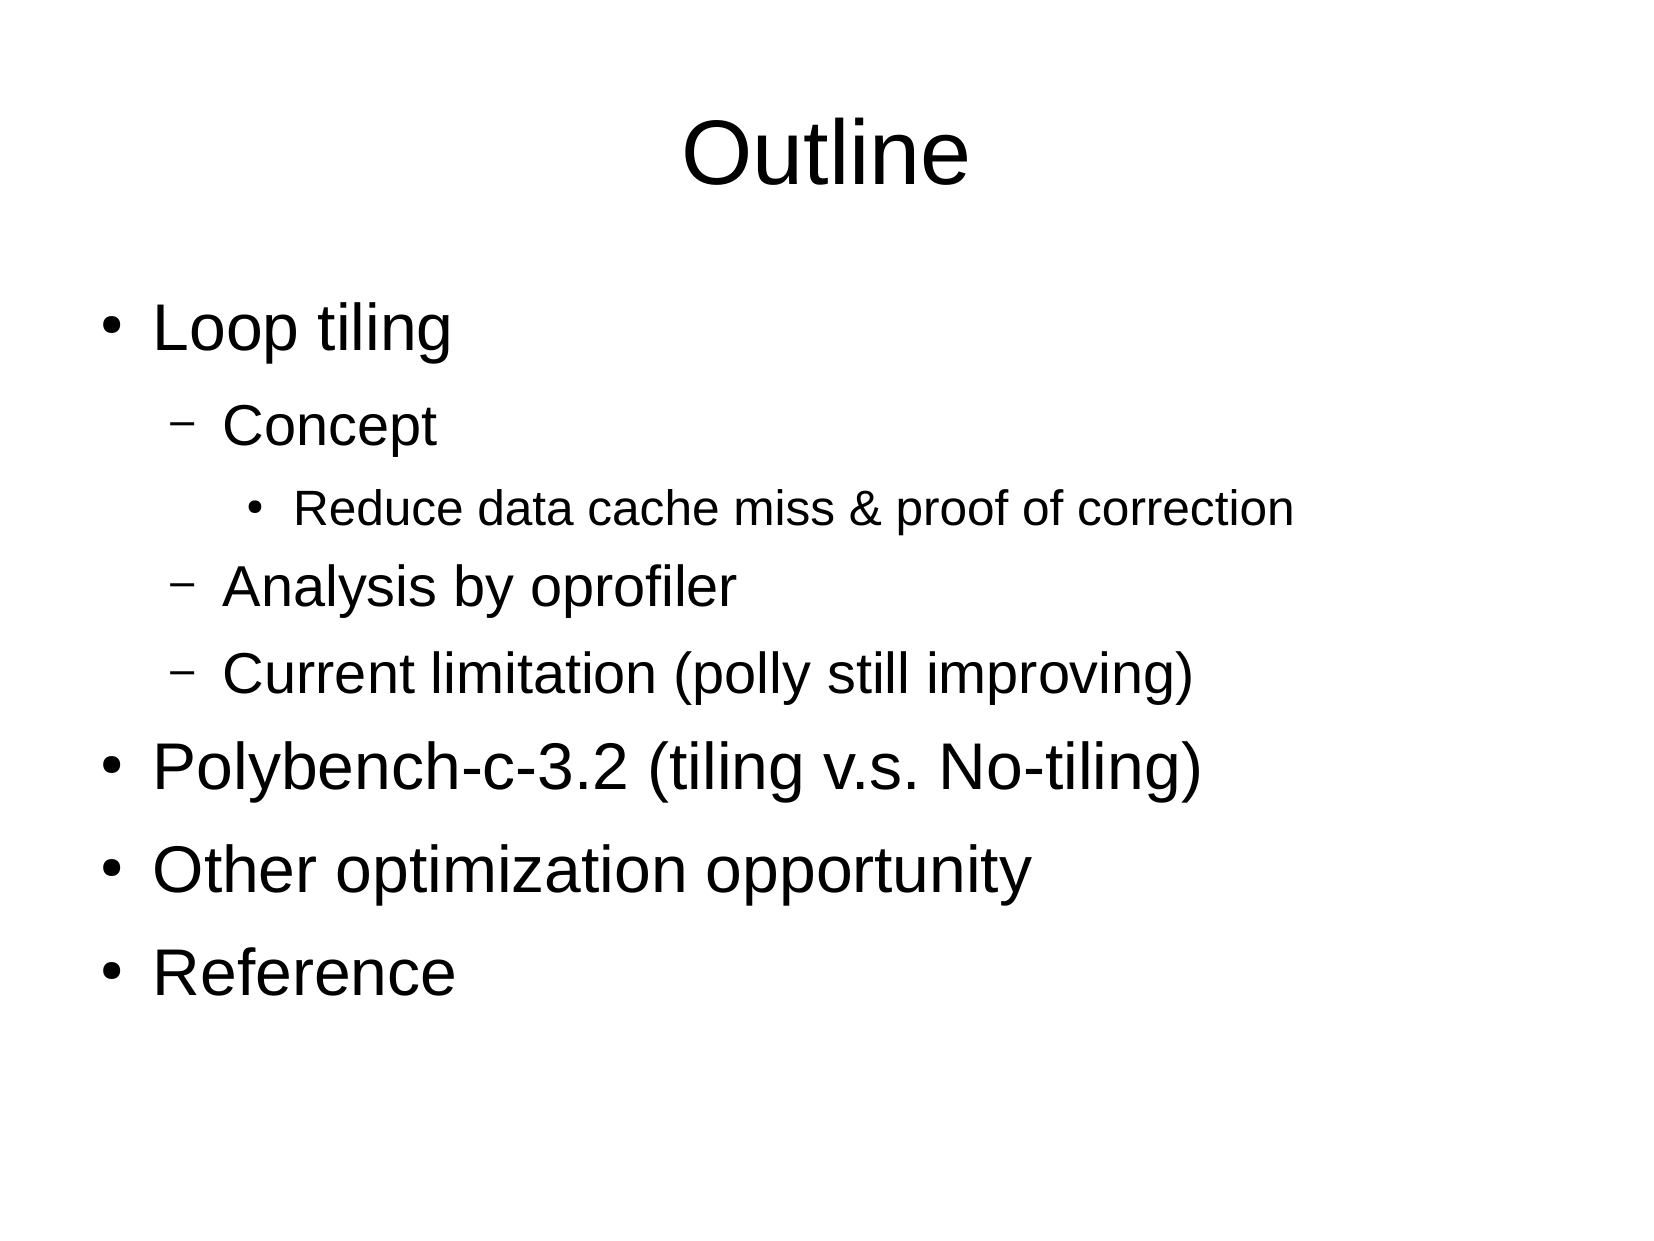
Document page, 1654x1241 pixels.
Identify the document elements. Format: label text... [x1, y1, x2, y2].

list Loop tiling Concept Reduce data cache miss & proof of correction Analysis by oprofiler Current limitation (polly still improving) Polybench-c-3.2 (tiling v.s. No-tiling) Other optimization opportunity Reference [82, 290, 1538, 1010]
title Outline [82, 49, 1571, 257]
